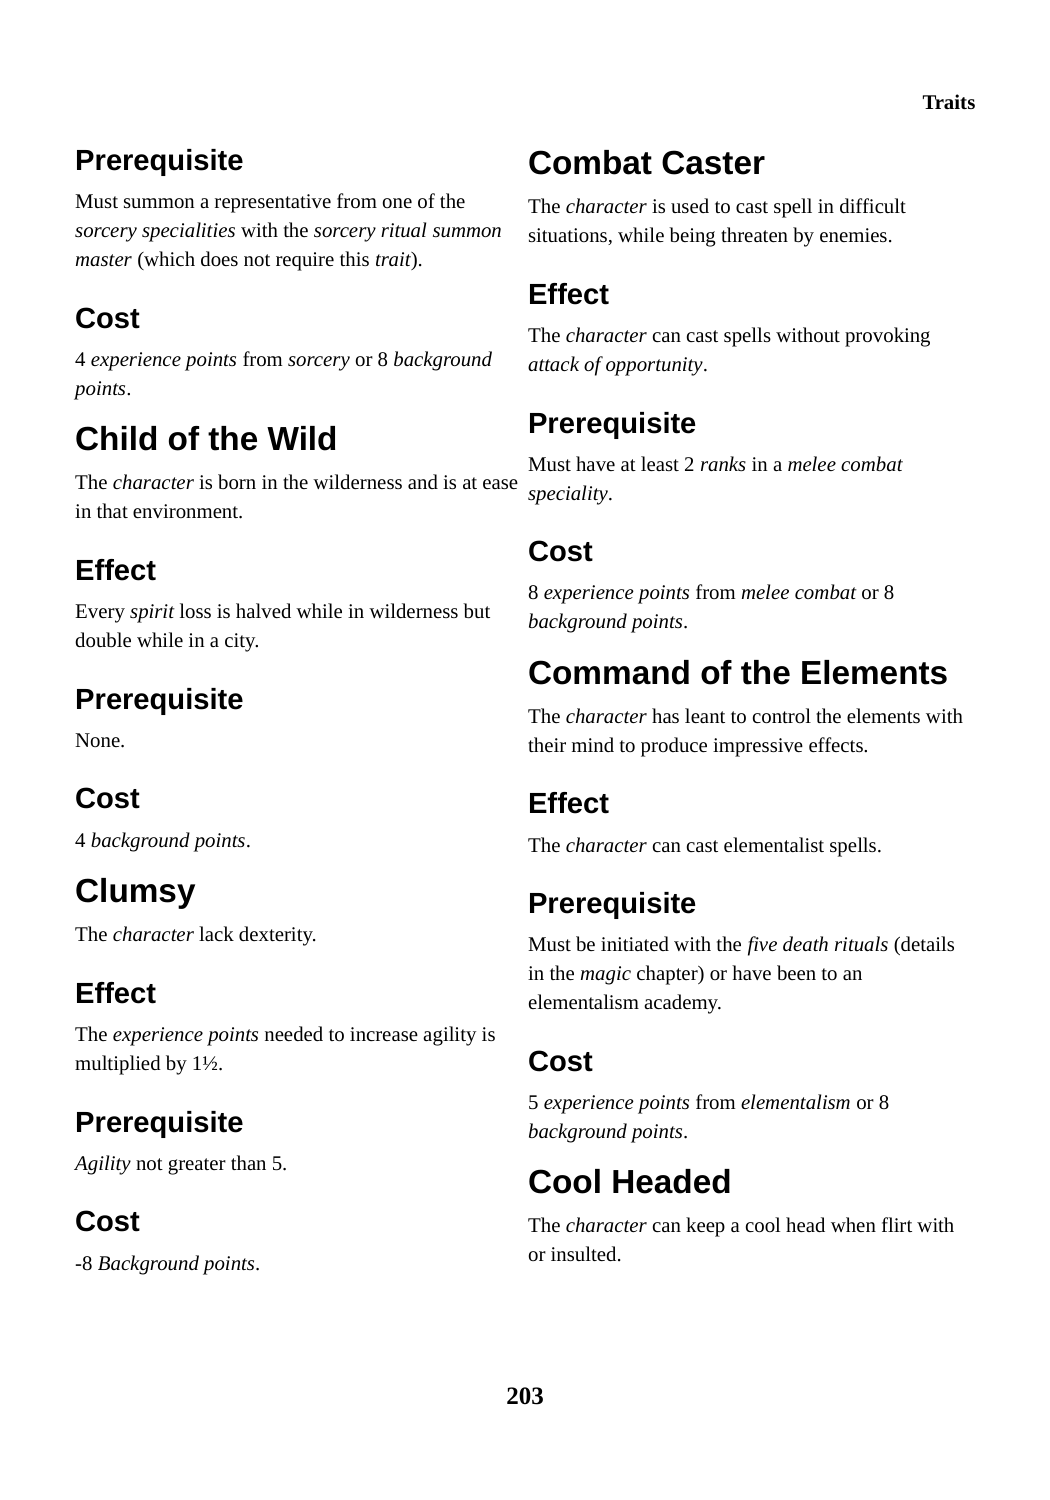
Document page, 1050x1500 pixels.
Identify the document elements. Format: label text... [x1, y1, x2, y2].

text Every spirit loss is halved while in wilderness but double while in a city. [75, 599, 522, 652]
subtitle Effect [75, 553, 522, 586]
subtitle Prerequisite [75, 143, 522, 177]
text -8 Background points. [75, 1251, 522, 1274]
subtitle Prerequisite [75, 1104, 522, 1138]
text The character can cast spells without provoking attack of opportunity. [528, 323, 975, 376]
subtitle Effect [75, 976, 522, 1009]
subtitle Prerequisite [528, 886, 975, 920]
text Agility not greater than 5. [75, 1151, 522, 1175]
subtitle Cost [75, 782, 522, 815]
text Must be initiated with the five death rituals (details in the magic chapter) or have been to an elementalism academy. [528, 932, 975, 1014]
subtitle Command of the Elements [528, 653, 975, 691]
subtitle Cost [528, 1044, 975, 1077]
subtitle Combat Caster [528, 143, 975, 182]
subtitle Prerequisite [528, 406, 975, 439]
subtitle Cost [75, 301, 522, 334]
text The character can keep a cool head when flirt with or insulted. [528, 1213, 975, 1266]
text None. [75, 728, 522, 752]
text The character lack dexterity. [75, 922, 522, 946]
subtitle Cost [75, 1204, 522, 1238]
text The character is born in the wilderness and is at ease in that environment. [75, 470, 522, 523]
text The character can cast elementalist spells. [528, 832, 975, 857]
text 4 background points. [75, 828, 522, 852]
subtitle Child of the Wild [75, 419, 522, 458]
subtitle Clumsy [75, 871, 522, 909]
text 4 experience points from sorcery or 8 background points. [75, 347, 522, 400]
text 5 experience points from elementalism or 8 background points. [528, 1090, 975, 1143]
subtitle Cost [528, 534, 975, 568]
text The character has leant to control the elements with their mind to produce impressive effects. [528, 704, 975, 757]
subtitle Cool Headed [528, 1162, 975, 1201]
text Must summon a representative from one of the sorcery specialities with the sorcery ritual summon master (which does not require this trait). [75, 189, 522, 271]
text The experience points needed to increase agility is multiplied by 1½. [75, 1022, 522, 1075]
subtitle Effect [528, 277, 975, 311]
text 8 experience points from melee combat or 8 background points. [528, 581, 975, 633]
text The character is used to cast spell in difficult situations, while being threaten by enemies. [528, 194, 975, 247]
subtitle Effect [528, 786, 975, 820]
subtitle Prerequisite [75, 682, 522, 715]
text Must have at least 2 ranks in a melee combat speciality. [528, 452, 975, 505]
